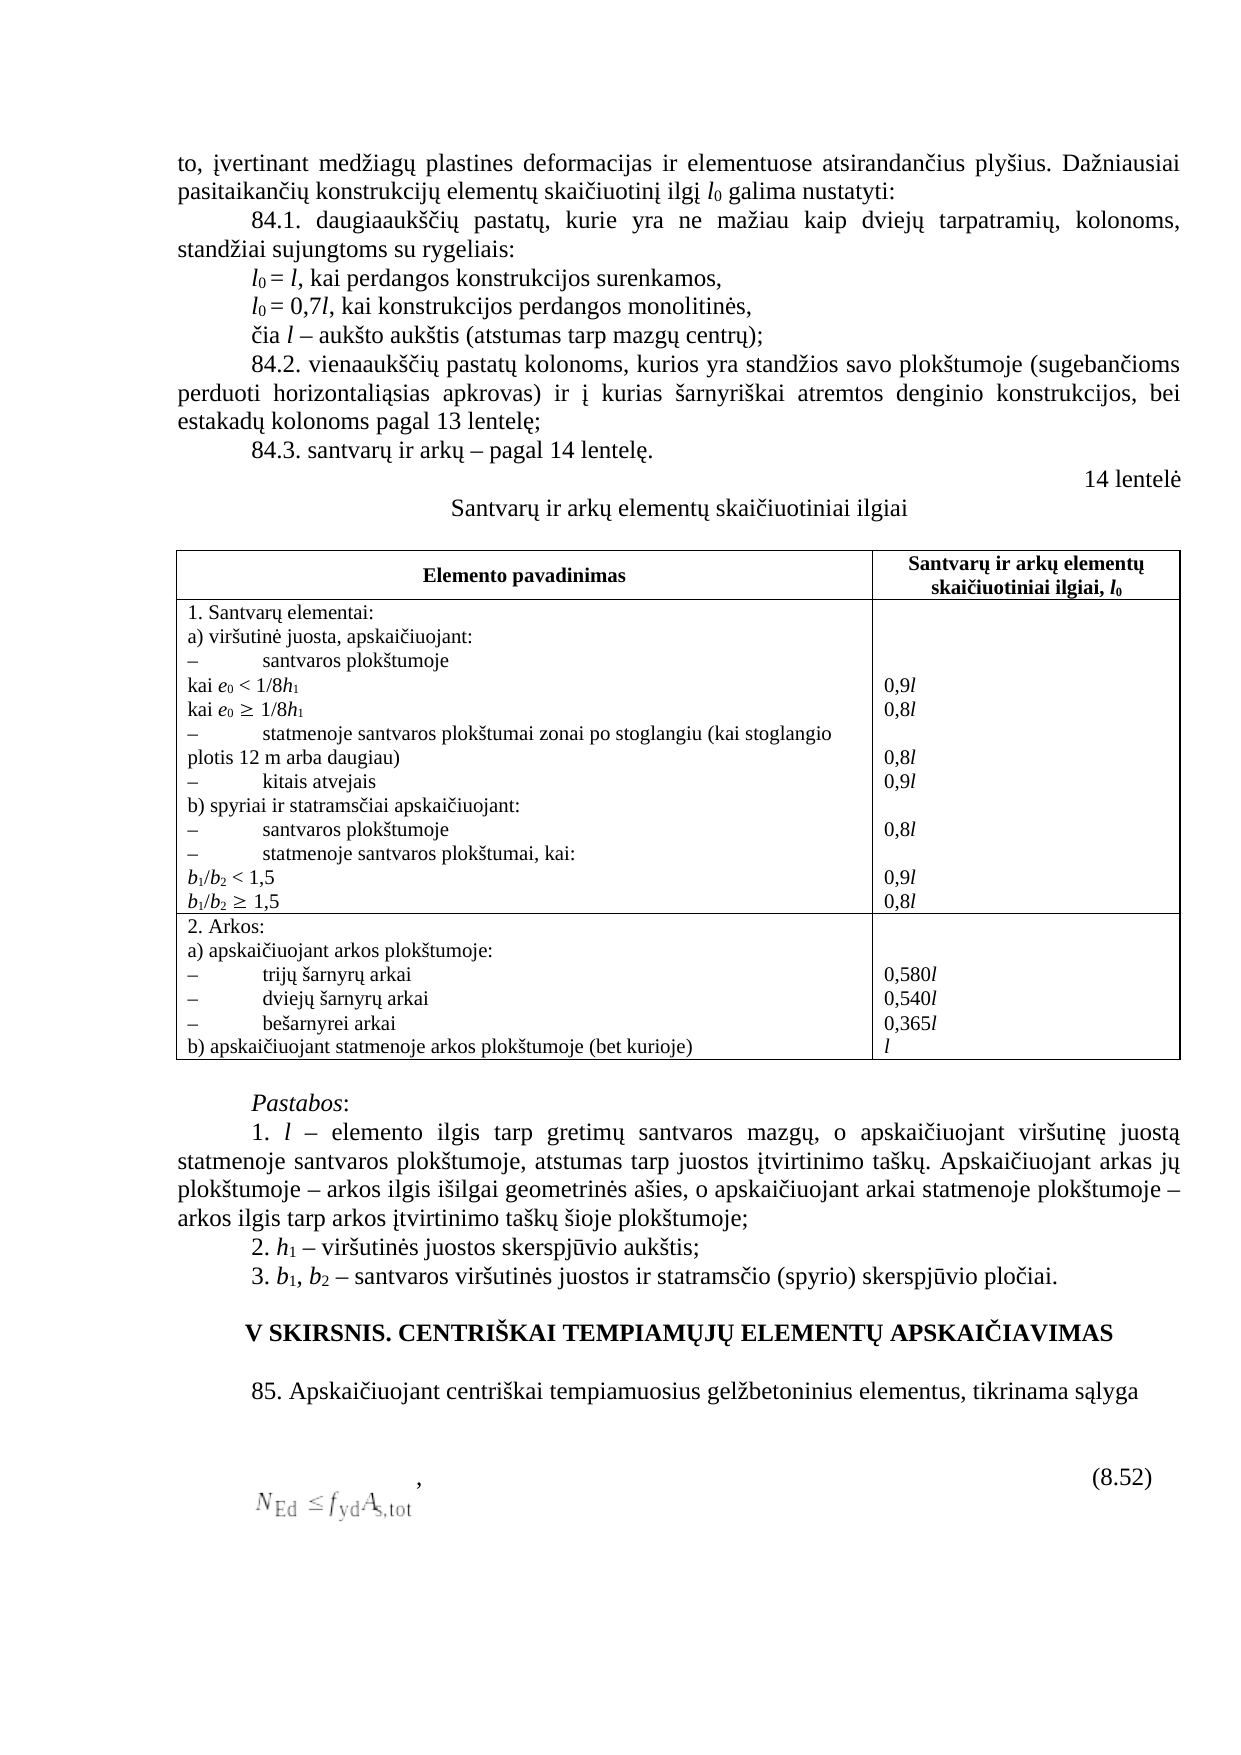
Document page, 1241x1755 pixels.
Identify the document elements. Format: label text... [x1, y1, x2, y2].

text 84.1. daugiaaukščių pastatų, kurie yra ne mažiau kaip dviejų tarpatramių, kolonoms, standžiai sujungtoms su rygeliais: [177, 205, 1181, 263]
text 14 lentelė [177, 464, 1181, 493]
table_cell 0,580l 0,540l 0,365l l [873, 914, 1179, 1058]
table_cell 0,9l 0,8l 0,8l 0,9l 0,8l 0,9l 0,8l [873, 600, 1179, 913]
text to, įvertinant medžiagų plastines deformacijas ir elementuose atsirandančius plyšius. Dažniausiai pasitaikančių konstrukcijų elementų skaičiuotinį ilgį l0 galima nustatyti: [177, 148, 1181, 205]
text Pastabos: [177, 1088, 1181, 1117]
table_cell 1. Santvarų elementai: a) viršutinė juosta, apskaičiuojant: – santvaros plokštumoje kai e0 < 1/8h1 kai e0 ³ 1/8h1 – statmenoje santvaros plokštumai zonai po stoglangiu (kai stoglangio plotis 12 m arba daugiau) – kitais atvejais b) spyriai ir statramsčiai apskaičiuojant: – santvaros plokštumoje – statmenoje santvaros plokštumai, kai: b1/b2 < 1,5 b1/b2 ³ 1,5 [177, 600, 872, 913]
table_header Elemento pavadinimas [177, 551, 872, 599]
text 1. l – elemento ilgis tarp gretimų santvaros mazgų, o apskaičiuojant viršutinę juostą statmenoje santvaros plokštumoje, atstumas tarp juostos įtvirtinimo taškų. Apskaičiuojant arkas jų plokštumoje – arkos ilgis išilgai geometrinės ašies, o apskaičiuojant arkai statmenoje plokštumoje – arkos ilgis tarp arkos įtvirtinimo taškų šioje plokštumoje; [177, 1117, 1181, 1232]
text 2. h1 – viršutinės juostos skerspjūvio aukštis; [177, 1232, 1181, 1261]
text čia l – aukšto aukštis (atstumas tarp mazgų centrų); [177, 320, 1181, 349]
table_cell 2. Arkos: a) apskaičiuojant arkos plokštumoje: – trijų šarnyrų arkai – dviejų šarnyrų arkai – bešarnyrei arkai b) apskaičiuojant statmenoje arkos plokštumoje (bet kurioje) [177, 914, 872, 1058]
table_header Santvarų ir arkų elementų skaičiuotiniai ilgiai, l0 [873, 551, 1179, 599]
text 84.3. santvarų ir arkų – pagal 14 lentelę. [177, 435, 1181, 464]
text 84.2. vienaaukščių pastatų kolonoms, kurios yra standžios savo plokštumoje (sugebančioms perduoti horizontaliąsias apkrovas) ir į kurias šarnyriškai atremtos denginio konstrukcijos, bei estakadų kolonoms pagal 13 lentelę; [177, 349, 1181, 435]
text , (8.52) [177, 1462, 1181, 1527]
text 3. b1, b2 – santvaros viršutinės juostos ir statramsčio (spyrio) skerspjūvio pločiai. [177, 1261, 1181, 1289]
text V skirsnis. Centriškai tempiamųjų elementų apskaičiavimas [177, 1318, 1181, 1347]
text l0 = 0,7l, kai konstrukcijos perdangos monolitinės, [177, 291, 1181, 320]
text Santvarų ir arkų elementų skaičiuotiniai ilgiai [177, 493, 1181, 521]
text l0 = l, kai perdangos konstrukcijos surenkamos, [177, 263, 1181, 291]
text 85. Apskaičiuojant centriškai tempiamuosius gelžbetoninius elementus, tikrinama sąlyga [177, 1376, 1181, 1404]
